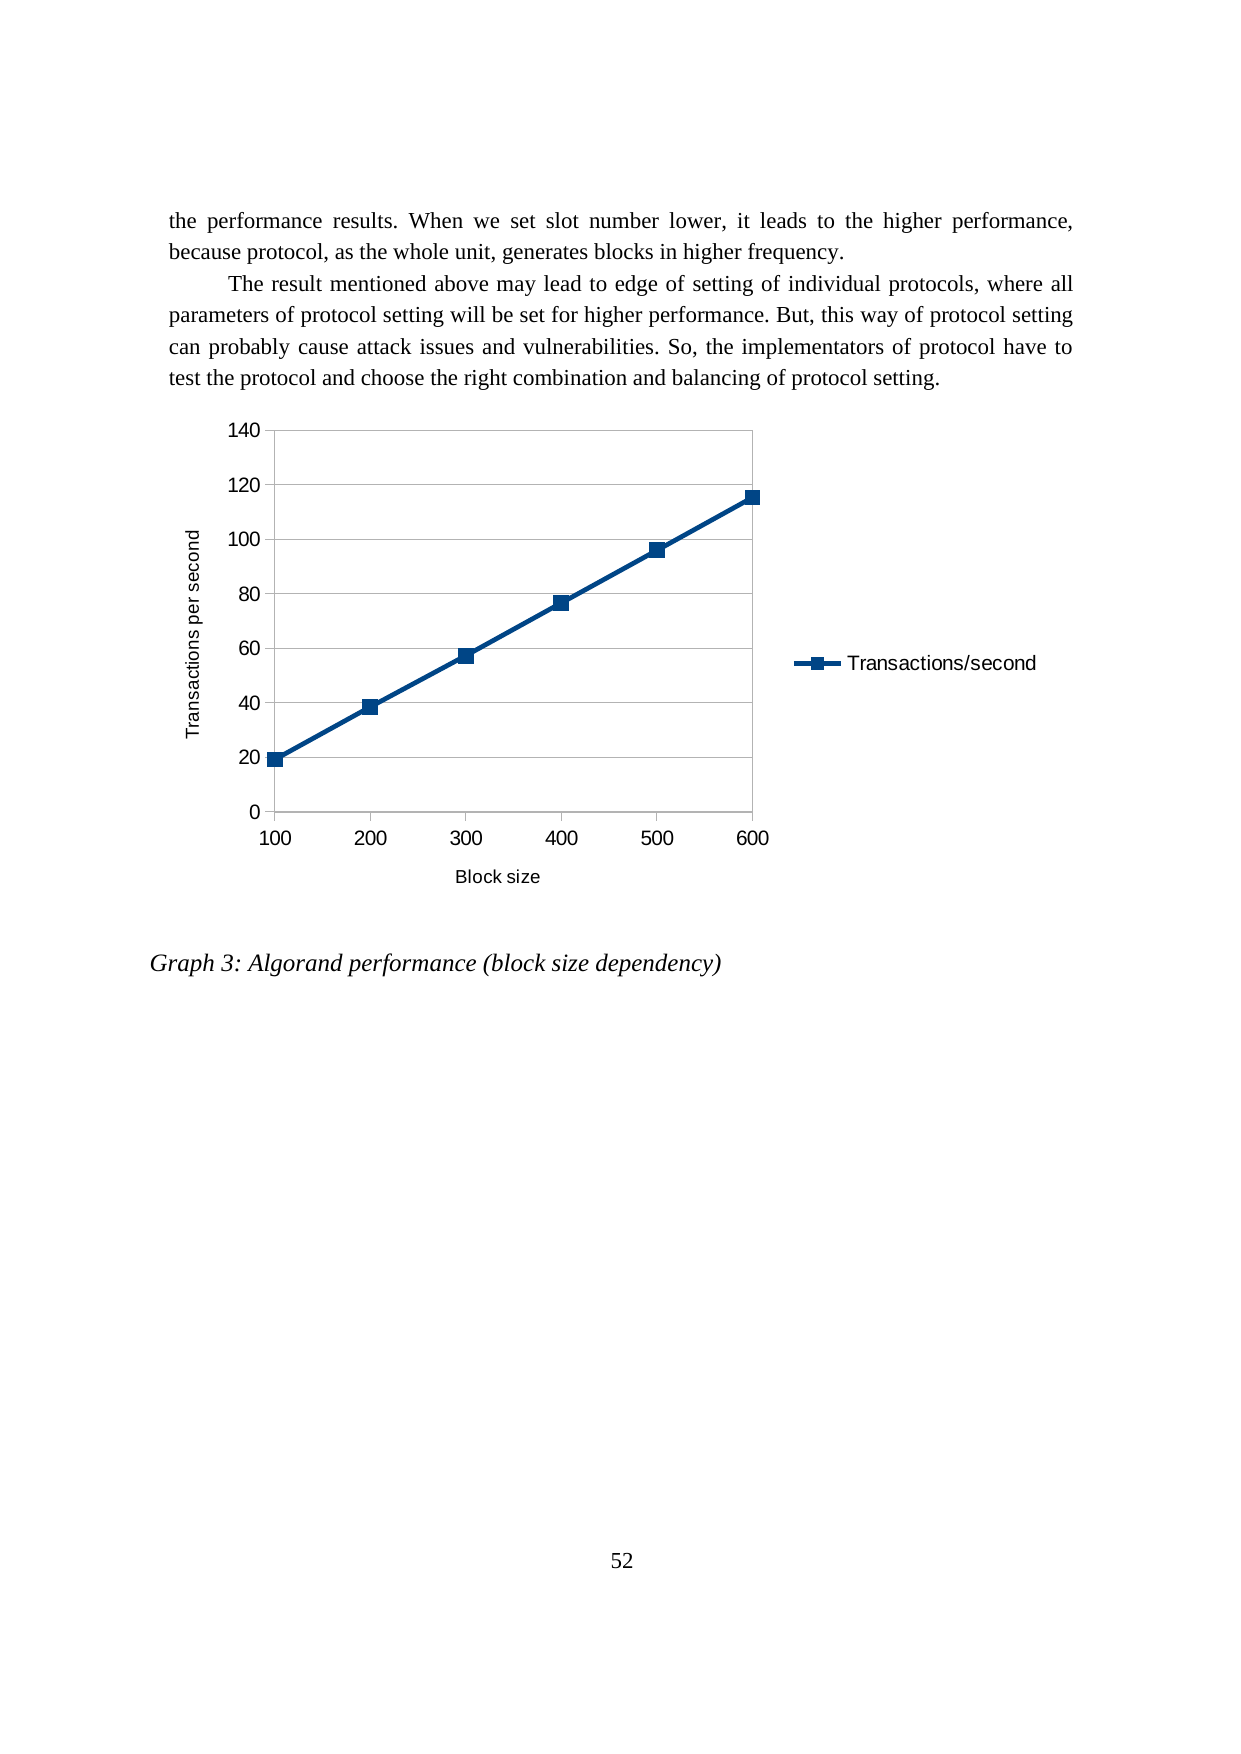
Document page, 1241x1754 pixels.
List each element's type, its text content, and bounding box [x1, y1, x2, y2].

text the performance results. When we set slot number lower, it leads to the higher performance, because protocol, as the whole unit, generates blocks in higher frequency. [169, 207, 1075, 264]
text Graph 3: Algorand performance (block size dependency) [149, 408, 1094, 977]
text The result mentioned above may lead to edge of setting of individual protocols, where all parameters of protocol setting will be set for higher performance. But, this way of protocol setting can probably cause attack issues and vulnerabilities. So, the implementators of protocol have to test the protocol and choose the right combination and balancing of protocol setting. [169, 270, 1075, 391]
